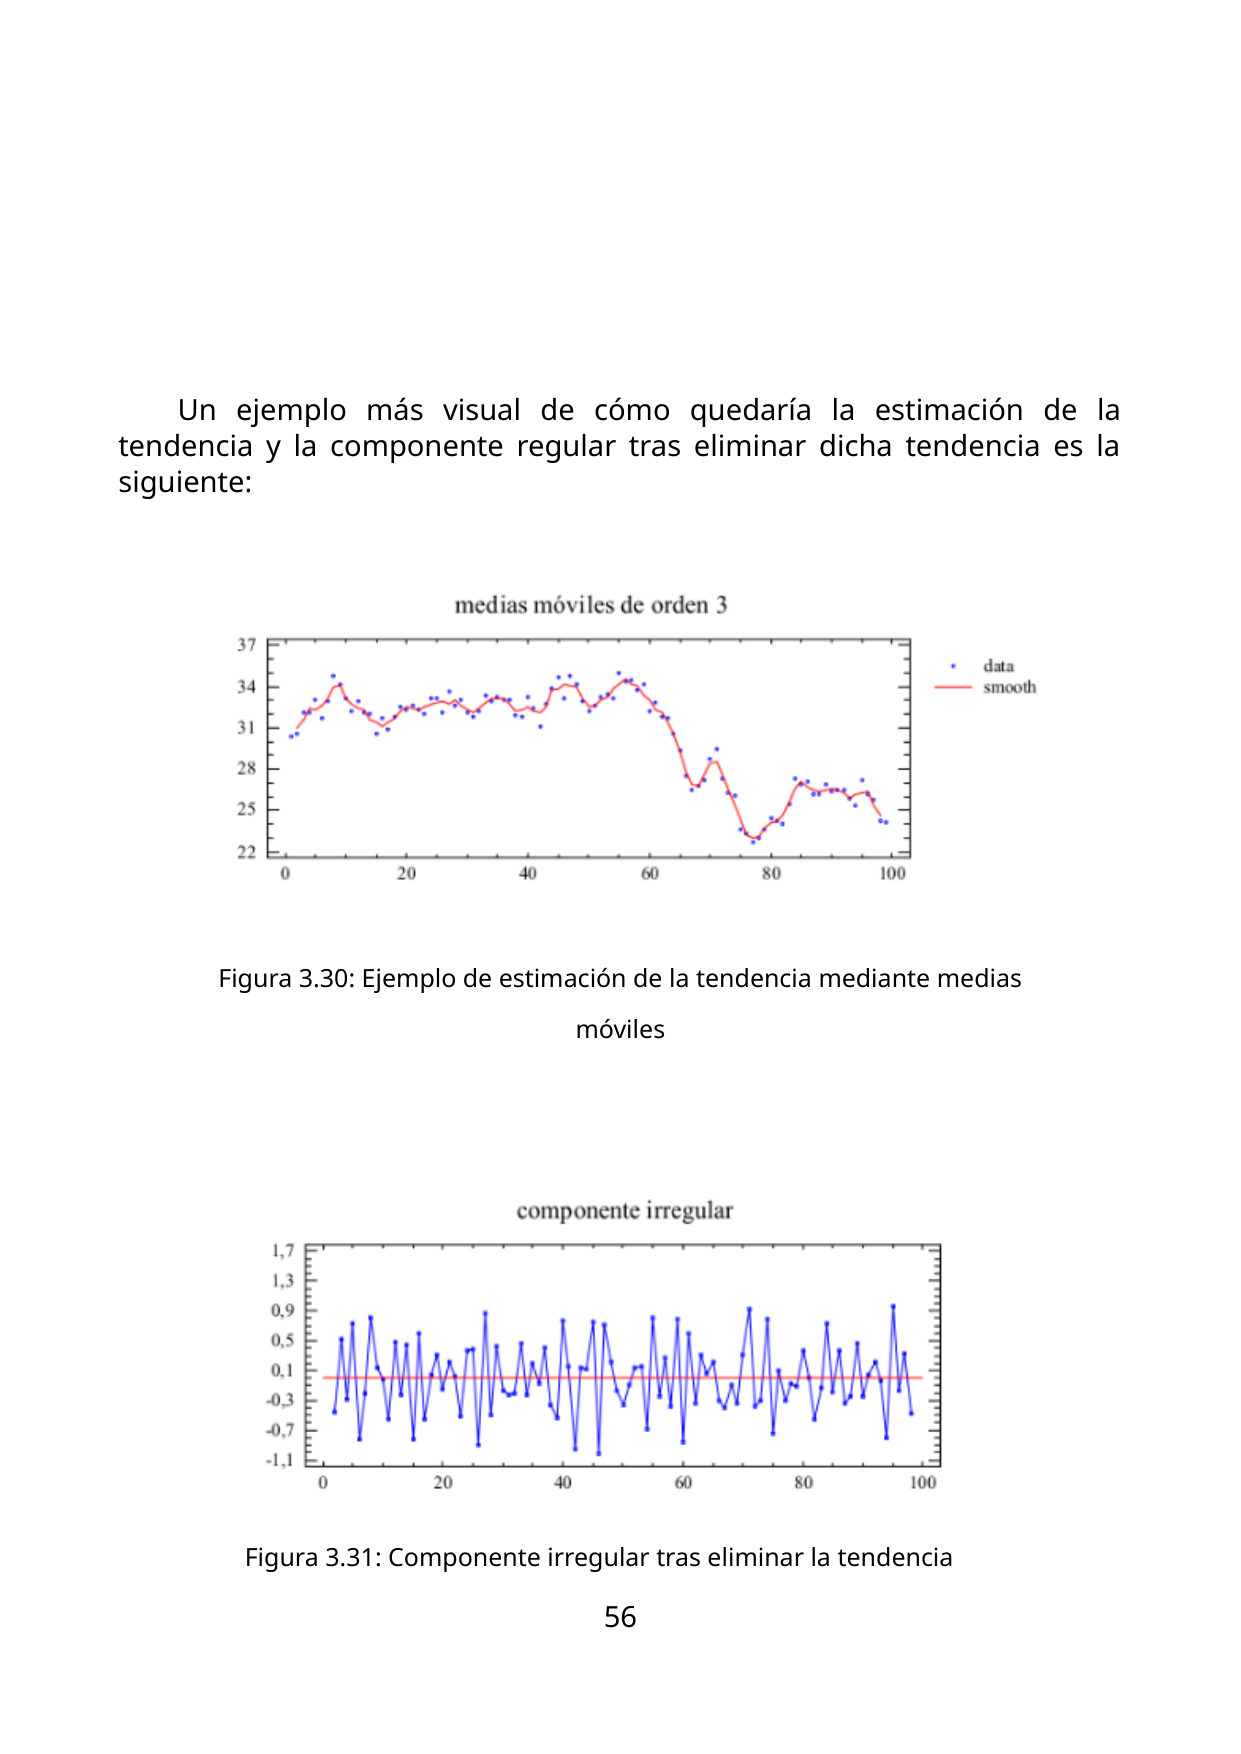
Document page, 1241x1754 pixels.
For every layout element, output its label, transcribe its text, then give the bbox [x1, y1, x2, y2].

picture [181, 565, 1060, 944]
text Figura 3.31: Componente irregular tras eliminar la tendencia [229, 1523, 969, 1573]
text Un ejemplo más visual de cómo quedaría la estimación de la tendencia y la componente regular tras eliminar dicha tendencia es la siguiente: [118, 389, 1122, 501]
text Figura 3.30: Ejemplo de estimación de la tendencia mediante medias móviles [181, 944, 1059, 1045]
picture [228, 1143, 970, 1523]
